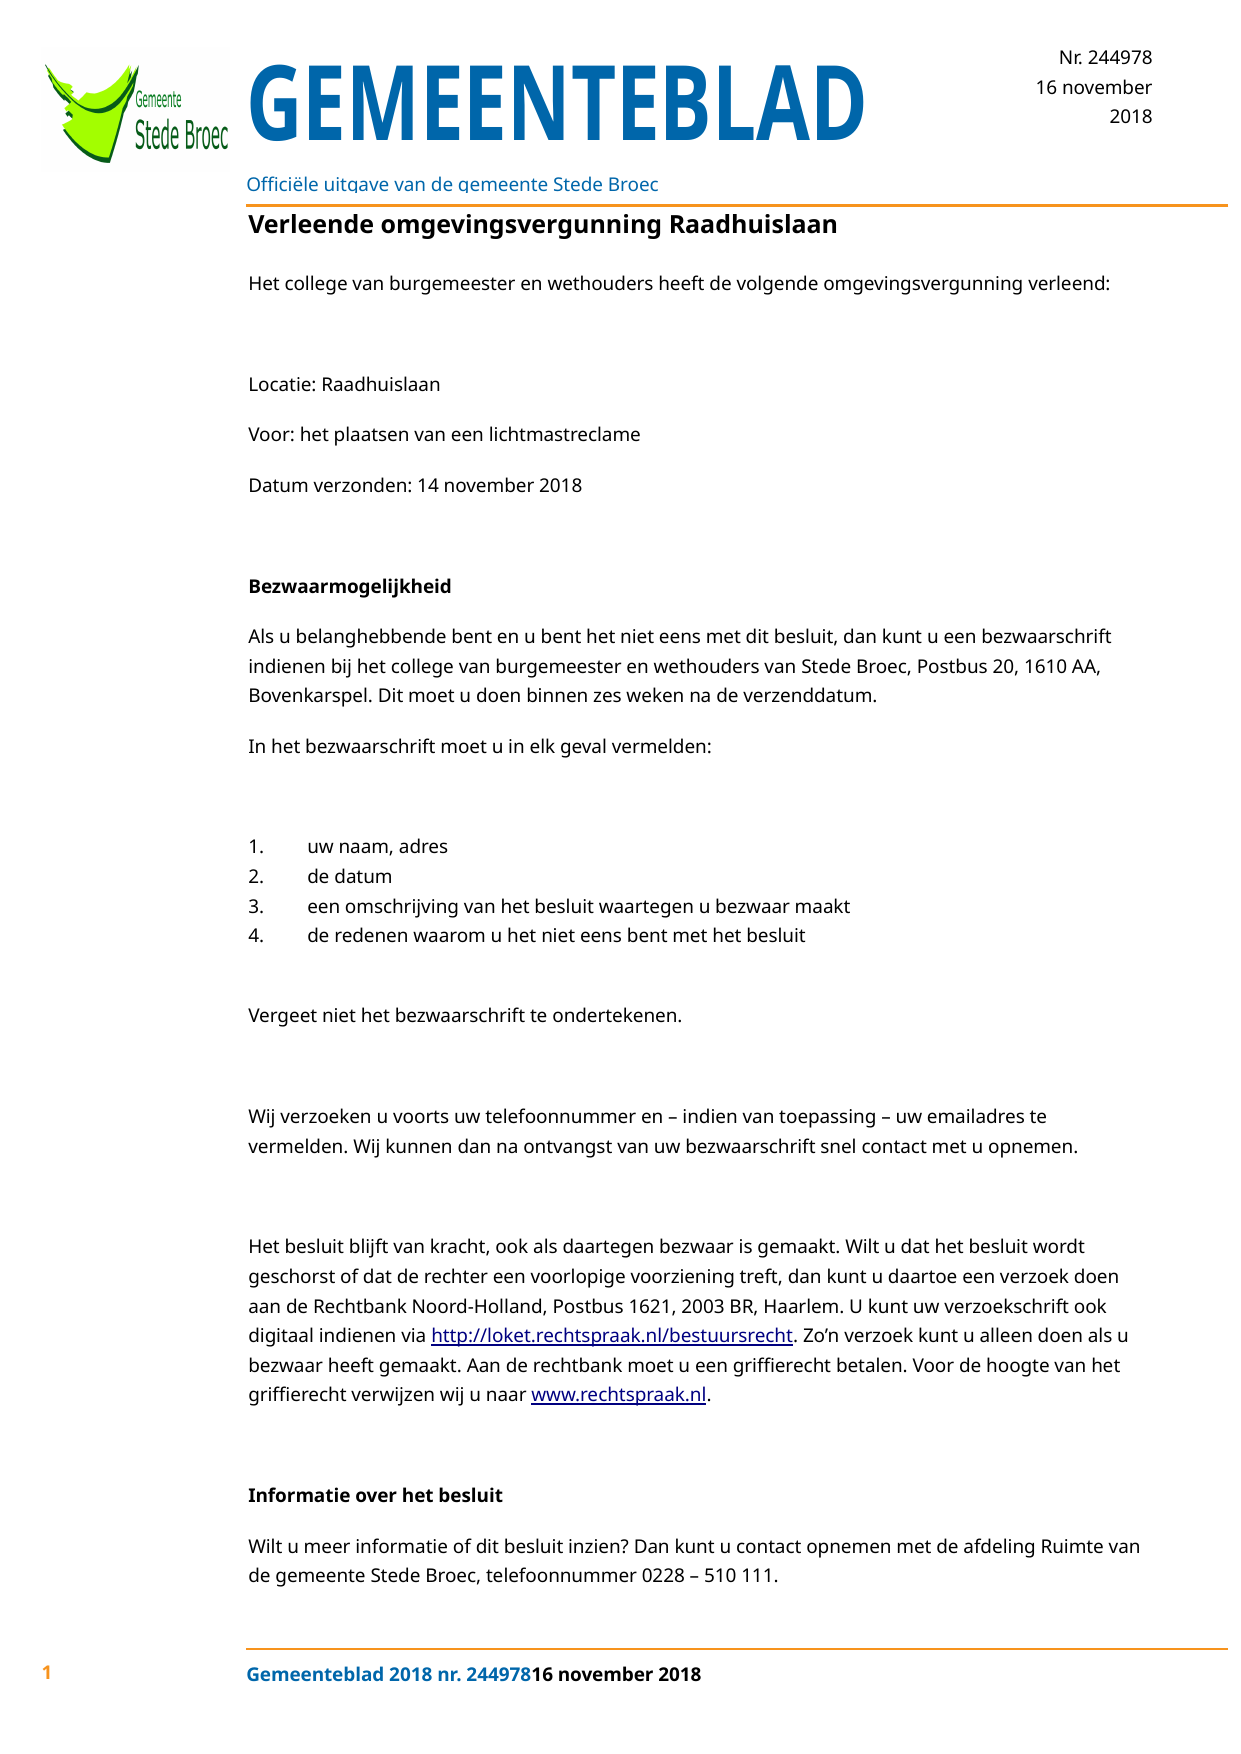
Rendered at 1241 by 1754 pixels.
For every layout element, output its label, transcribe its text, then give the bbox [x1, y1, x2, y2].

list de datum [248, 863, 1152, 889]
text Het college van burgemeester en wethouders heeft de volgende omgevingsvergunning verleend: [248, 270, 1152, 296]
list uw naam, adres [248, 834, 1152, 859]
text Wij verzoeken u voorts uw telefoonnummer en – indien van toepassing – uw emailadres te vermelden. Wij kunnen dan na ontvangst van uw bezwaarschrift snel contact met u opnemen. [248, 1103, 1152, 1158]
text Voor: het plaatsen van een lichtmastreclame [248, 422, 1152, 447]
text Informatie over het besluit [248, 1482, 1152, 1508]
text Locatie: Raadhuislaan [248, 371, 1152, 397]
text Vergeet niet het bezwaarschrift te ondertekenen. [248, 1002, 1152, 1028]
text Datum verzonden: 14 november 2018 [248, 472, 1152, 498]
picture [41, 47, 231, 172]
text Wilt u meer informatie of dit besluit inzien? Dan kunt u contact opnemen met de afdeling Ruimte van de gemeente Stede Broec, telefoonnummer 0228 – 510 111. [248, 1533, 1152, 1588]
text Verleende omgevingsvergunning Raadhuislaan [248, 207, 1152, 241]
text In het bezwaarschrift moet u in elk geval vermelden: [248, 733, 1152, 758]
text Bezwaarmogelijkheid [248, 573, 1152, 598]
text Het besluit blijft van kracht, ook als daartegen bezwaar is gemaakt. Wilt u dat het besluit wordt geschorst of dat de rechter een voorlopige voorziening treft, dan kunt u daartoe een verzoek doen aan de Rechtbank Noord-Holland, Postbus 1621, 2003 BR, Haarlem. U kunt uw verzoekschrift ook digitaal indienen via http://loket.rechtspraak.nl/bestuursrecht. Zo’n verzoek kunt u alleen doen als u bezwaar heeft gemaakt. Aan de rechtbank moet u een griffierecht betalen. Voor de hoogte van het griffierecht verwijzen wij u naar www.rechtspraak.nl. [248, 1234, 1152, 1407]
text Als u belanghebbende bent en u bent het niet eens met dit besluit, dan kunt u een bezwaarschrift indienen bij het college van burgemeester en wethouders van Stede Broec, Postbus 20, 1610 AA, Bovenkarspel. Dit moet u doen binnen zes weken na de verzenddatum. [248, 623, 1152, 708]
list de redenen waarom u het niet eens bent met het besluit [248, 922, 1152, 948]
list een omschrijving van het besluit waartegen u bezwaar maakt [248, 893, 1152, 918]
